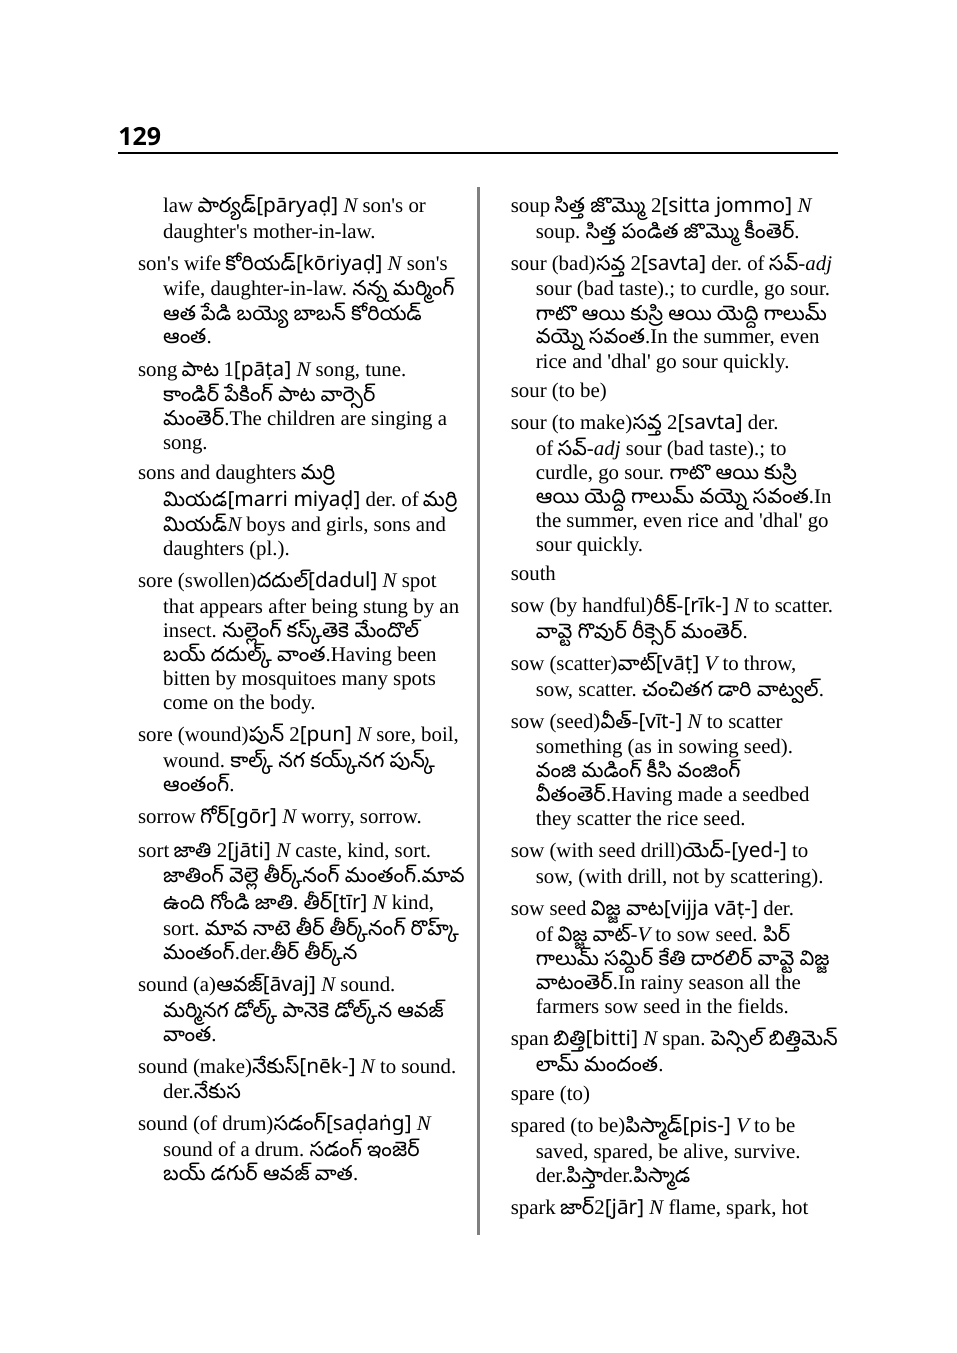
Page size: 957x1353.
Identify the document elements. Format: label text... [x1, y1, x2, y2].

text south [492, 558, 837, 587]
text sour (bad)సవ్త 2[savta] der. ofసవ్-adj sour (bad taste).; to curdle, go sour. గాటొ ఆయి కుస్రి ఆయి యెద్ది గాలుమ్ వయ్నె సవంత.In the summer, even rice and 'dhal' go sour quickly. [492, 245, 837, 375]
text spanబిత్తి[bitti] N span. పెన్సిల్ బిత్తిమెన్ లామ్ మందంత. [492, 1020, 837, 1078]
text sound (make)నేకుస్[nēk-] N to sound. der.నేకుస [119, 1048, 465, 1105]
text lawపార్యడ్[pāryaḍ] N son's or daughter's mother-in-law. [119, 188, 465, 245]
text sour (to be) [492, 375, 837, 404]
text songపాట1[pāṭa] N song, tune. కాండిర్ పేకింగ్ పాట వార్సెర్ మంతెర్.The children are singing a song. [119, 351, 465, 456]
text sound (a)ఆవజ్[āvaj] N sound. మర్మినగ డోల్క్ పానెకె డోల్క్‌న ఆవజ్ వాంత. [119, 966, 465, 1048]
text sore (swollen)దదుల్[dadul] N spot that appears after being stung by an insect. నుల్లెంగ్ కస్క్‌తెకె మేందొల్ బయ్ దదుల్క్ వాంత.Having been bitten by mosquitoes many spots come on the body. [119, 562, 465, 716]
text sow (seed)వీత్-[vīt-] N to scatter something (as in sowing seed). వంజి మడింగ్ కీసి వంజింగ్ వీతంతెర్.Having made a seedbed they scatter the rice seed. [492, 703, 837, 832]
text sow (scatter)వాట్[vāṭ] V to throw, sow, scatter. చంచితగ డారి వాట్వల్. [492, 645, 837, 703]
text sorrowగోర్[gōr] N worry, sorrow. [119, 798, 465, 832]
text sore (wound)పున్ 2[pun] N sore, boil, wound. కాల్క్ నగ కయ్క్‌నగ పున్క్ ఆంతంగ్. [119, 716, 465, 798]
text sow seedవిజ్జ వాట[vijja vāṭ-] der. ofవిజ్జ వాట్-V to sow seed. పిర్ గాలుమ్ సమ్దిర్ కేతి దారలిర్ వావ్టె విజ్జ వాటంతెర్.In rainy season all the farmers sow seed in the fields. [492, 890, 837, 1020]
text sons and daughtersమర్రి మియడ[marri miyaḍ] der. ofమర్రి మియడ్N boys and girls, sons and daughters (pl.). [119, 456, 465, 562]
text sour (to make)సవ్త 2[savta] der. ofసవ్-adj sour (bad taste).; to curdle, go sour. గాటొ ఆయి కుస్రి ఆయి యెద్ది గాలుమ్ వయ్నె సవంత.In the summer, even rice and 'dhal' go sour quickly. [492, 404, 837, 558]
text spared (to be)పిస్మాడ్[pis-] V to be saved, spared, be alive, survive. der.పిస్తాder.పిస్మాడ [492, 1107, 837, 1189]
text sortజాతి 2[jāti] N caste, kind, sort. జాతింగ్ వెల్లె తీర్క్‌నంగ్ మంతంగ్.మావ ఉంది గోండి జాతి. తీర్[tīr] N kind, sort. మావ నాటె తీర్ తీర్క్‌నంగ్ రొహ్క్ మంతంగ్.der.తీర్ తీర్క్‌న [119, 832, 465, 966]
text spare (to) [492, 1078, 837, 1107]
text sound (of drum)సడంగ్[saḍaṅg] N sound of a drum. సడంగ్ ఇంజెర్ బయ్ డగుర్ ఆవజ్ వాత. [119, 1105, 465, 1189]
text sow (with seed drill)యెద్-[yed-] to sow, (with drill, not by scattering). [492, 832, 837, 890]
text sow (by handful)రీక్-[rīk-] N to scatter. వావ్టె గొవుర్ రీక్సెర్ మంతెర్. [492, 587, 837, 645]
text soupసిత్త జొమ్మొ 2[sitta jommo] N soup. సిత్త పండిత జొమ్మొ కీంతెర్. [492, 188, 837, 245]
text son's wifeకోరియడ్[kōriyaḍ] N son's wife, daughter-in-law. నన్న మర్మింగ్ ఆత పేడి బయ్యె బాబన్ కోరియడ్ ఆంత. [119, 245, 465, 351]
text sparkజార్2[jār] N flame, spark, hot [492, 1189, 837, 1224]
